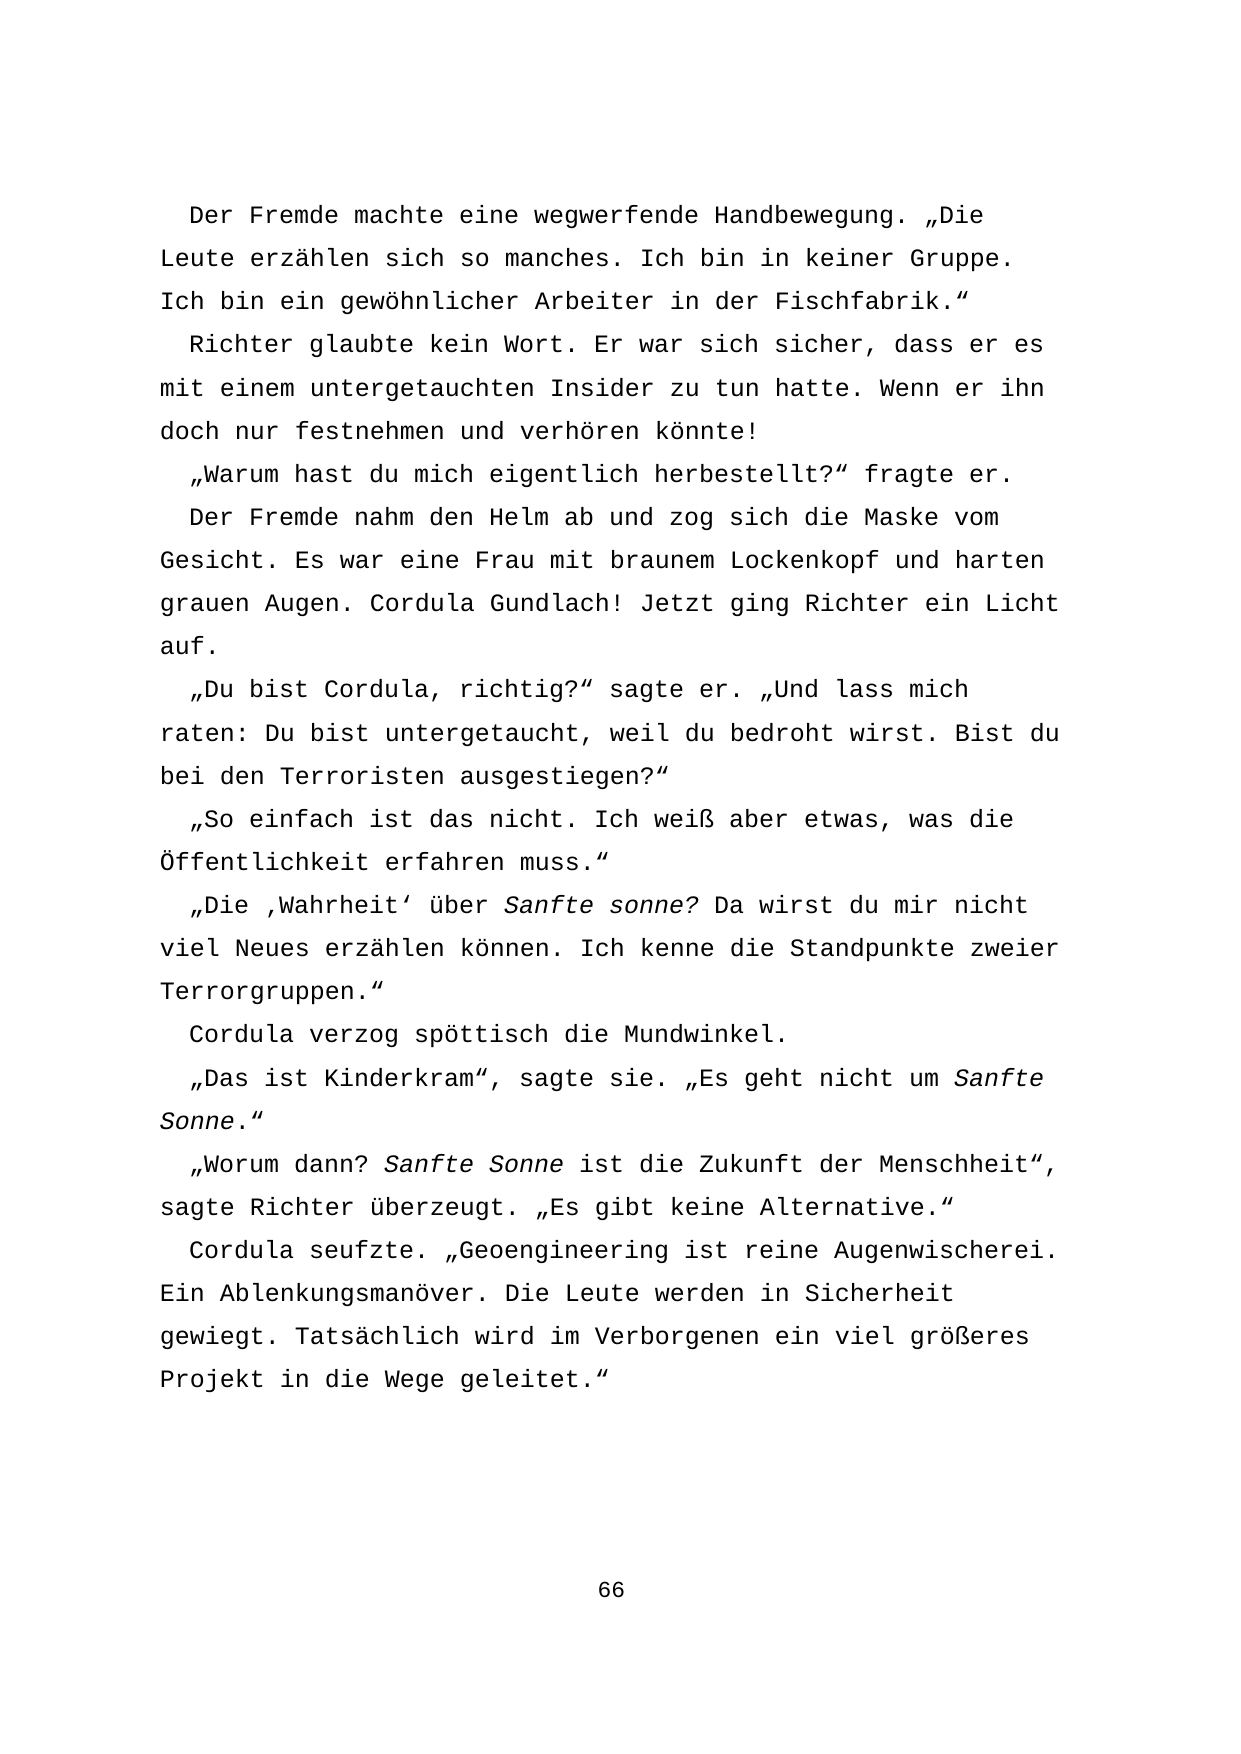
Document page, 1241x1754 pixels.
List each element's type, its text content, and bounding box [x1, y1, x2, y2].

text „Warum hast du mich eigentlich herbestellt?“ fragte er. [159, 448, 1063, 491]
text „Du bist Cordula, richtig?“ sagte er. „Und lass mich raten: Du bist untergetaucht, weil du bedroht wirst. Bist du bei den Terroristen ausgestiegen?“ [159, 663, 1063, 793]
text Richter glaubte kein Wort. Er war sich sicher, dass er es mit einem untergetauchten Insider zu tun hatte. Wenn er ihn doch nur festnehmen und verhören könnte! [159, 318, 1063, 448]
text Cordula seufzte. „Geoengineering ist reine Augenwischerei. Ein Ablenkungsmanöver. Die Leute werden in Sicherheit gewiegt. Tatsächlich wird im Verborgenen ein viel größeres Projekt in die Wege geleitet.“ [159, 1224, 1063, 1396]
text „Die ‚Wahrheit‘ über Sanfte sonne? Da wirst du mir nicht viel Neues erzählen können. Ich kenne die Standpunkte zweier Terrorgruppen.“ [159, 879, 1063, 1008]
text „So einfach ist das nicht. Ich weiß aber etwas, was die Öffentlichkeit erfahren muss.“ [159, 793, 1063, 879]
text Der Fremde machte eine wegwerfende Handbewegung. „Die Leute erzählen sich so manches. Ich bin in keiner Gruppe. Ich bin ein gewöhnlicher Arbeiter in der Fischfabrik.“ [159, 189, 1063, 318]
text „Worum dann? Sanfte Sonne ist die Zukunft der Menschheit“, sagte Richter überzeugt. „Es gibt keine Alternative.“ [159, 1138, 1063, 1224]
text Der Fremde nahm den Helm ab und zog sich die Maske vom Gesicht. Es war eine Frau mit braunem Lockenkopf und harten grauen Augen. Cordula Gundlach! Jetzt ging Richter ein Licht auf. [159, 491, 1063, 663]
text Cordula verzog spöttisch die Mundwinkel. [159, 1008, 1063, 1051]
text „Das ist Kinderkram“, sagte sie. „Es geht nicht um Sanfte Sonne.“ [159, 1051, 1063, 1138]
